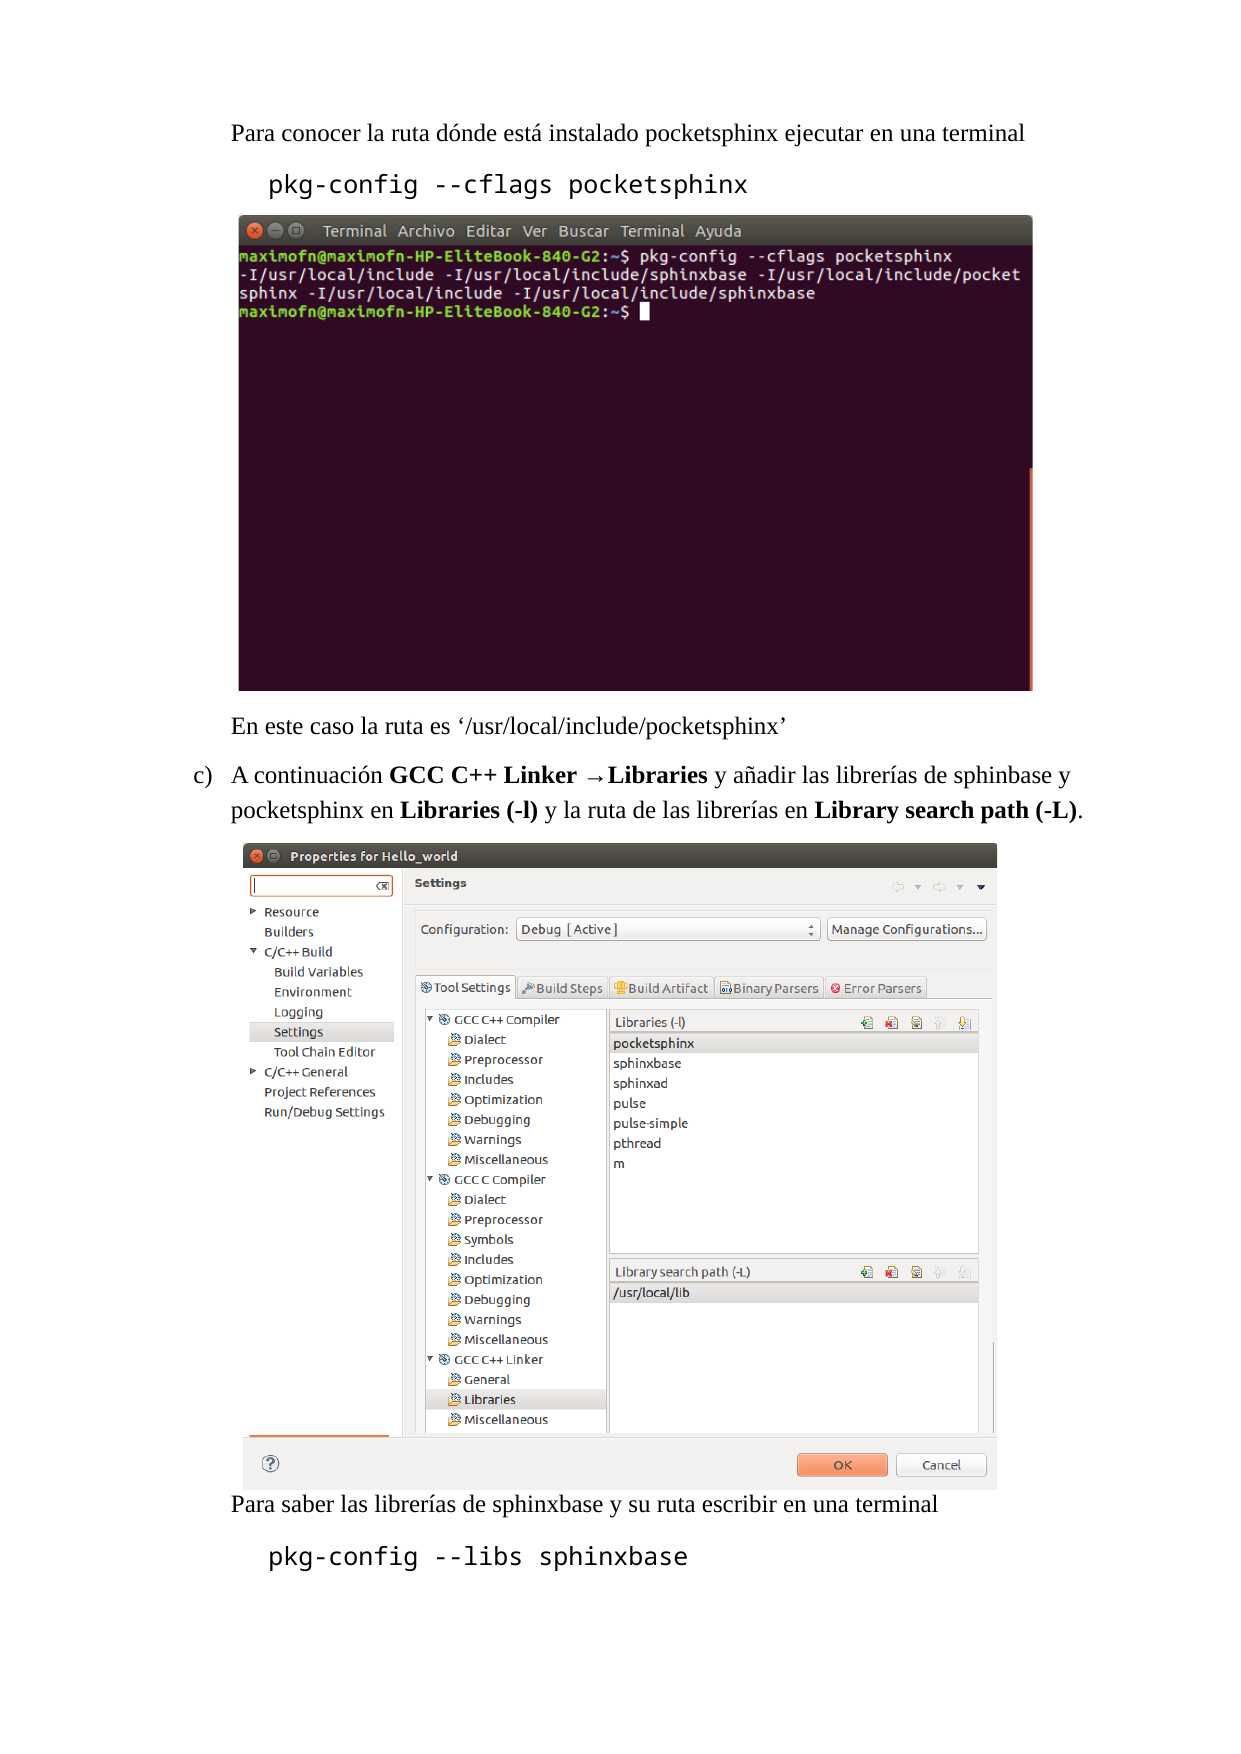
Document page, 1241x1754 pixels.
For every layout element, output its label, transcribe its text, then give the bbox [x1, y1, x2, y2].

list pkg-config --libs sphinxbase [231, 1539, 1122, 1573]
picture [243, 843, 998, 1490]
list pkg-config --cflags pocketsphinx [231, 167, 1122, 201]
list Para conocer la ruta dónde está instalado pocketsphinx ejecutar en una terminal [193, 118, 1122, 147]
list A continuación GCC C++ Linker →Libraries y añadir las librerías de sphinbase y pocketsphinx en Libraries (-l) y la ruta de las librerías en Library search path (-L). [193, 760, 1122, 824]
picture [238, 215, 1033, 691]
list En este caso la ruta es ‘/usr/local/include/pocketsphinx’ [193, 711, 1122, 740]
list Para saber las librerías de sphinxbase y su ruta escribir en una terminal [193, 1490, 1122, 1518]
